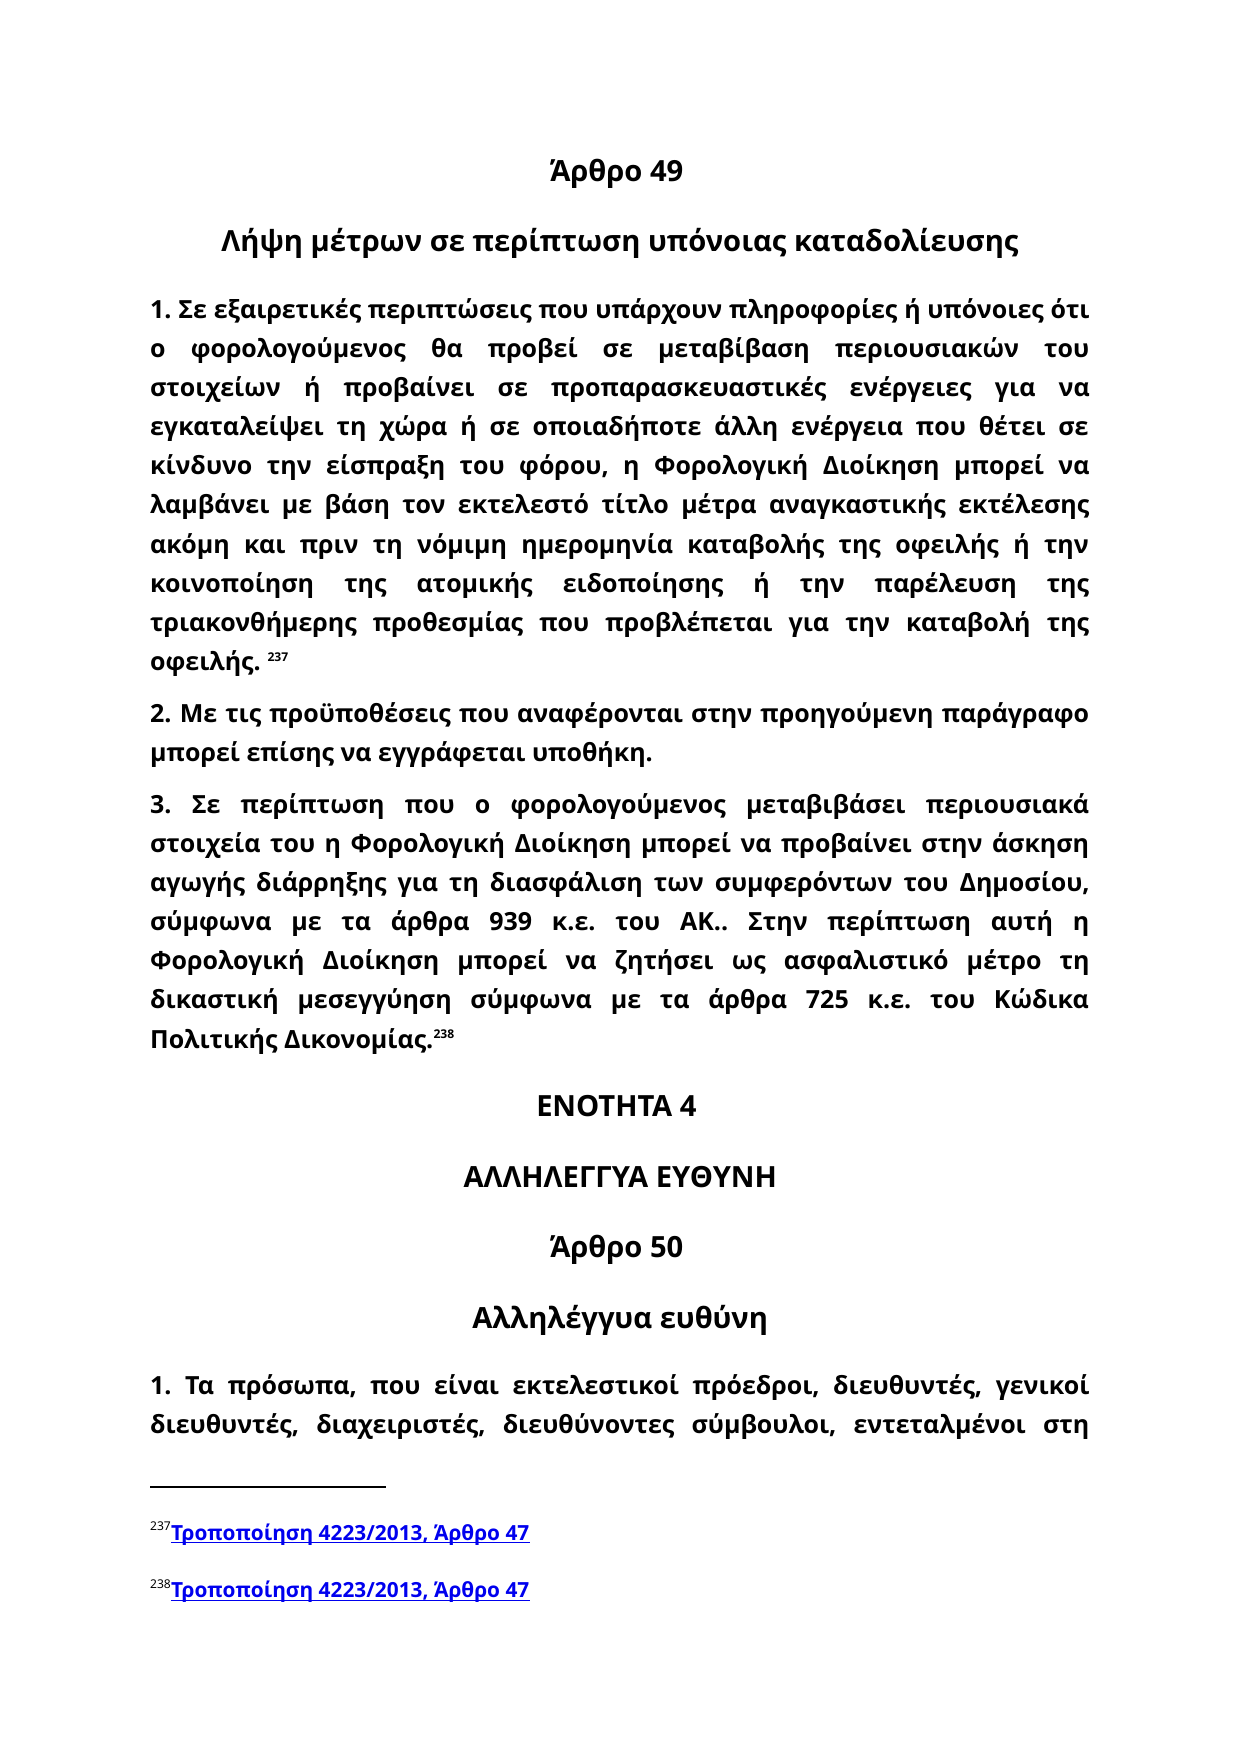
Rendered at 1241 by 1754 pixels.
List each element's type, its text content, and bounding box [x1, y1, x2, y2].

subtitle ΑΛΛΗΛΕΓΓΥΑ ΕΥΘΥΝΗ [150, 1156, 1090, 1196]
subtitle Άρθρο 49 [150, 150, 1090, 190]
text 1. Σε εξαιρετικές περιπτώσεις που υπάρχουν πληροφορίες ή υπόνοιες ότι ο φορολογούμενος θα προβεί σε μεταβίβαση περιουσιακών του στοιχείων ή προβαίνει σε προπαρασκευαστικές ενέργειες για να εγκαταλείψει τη χώρα ή σε οποιαδήποτε άλλη ενέργεια που θέτει σε κίνδυνο την είσπραξη του φόρου, η Φορολογική Διοίκηση μπορεί να λαμβάνει με βάση τον εκτελεστό τίτλο μέτρα αναγκαστικής εκτέλεσης ακόμη και πριν τη νόμιμη ημερομηνία καταβολής της οφειλής ή την κοινοποίηση της ατομικής ειδοποίησης ή την παρέλευση της τριακονθήμερης προθεσμίας που προβλέπεται για την καταβολή της οφειλής. [150, 291, 1090, 678]
text 2. Με τις προϋποθέσεις που αναφέρονται στην προηγούμενη παράγραφο μπορεί επίσης να εγγράφεται υποθήκη. [150, 695, 1090, 769]
subtitle Αλληλέγγυα ευθύνη [150, 1297, 1090, 1337]
text Τροποποίηση 4223/2013, Άρθρο 47 [150, 1518, 1090, 1546]
text 1. Τα πρόσωπα, που είναι εκτελεστικοί πρόεδροι, διευθυντές, γενικοί διευθυντές, διαχειριστές, διευθύνοντες σύμβουλοι, εντεταλμένοι στη [150, 1368, 1090, 1441]
text Τροποποίηση 4223/2013, Άρθρο 47 [150, 1576, 1090, 1604]
subtitle Άρθρο 50 [150, 1227, 1090, 1266]
subtitle ΕΝΟΤΗΤΑ 4 [150, 1085, 1090, 1125]
subtitle Λήψη μέτρων σε περίπτωση υπόνοιας καταδολίευσης [150, 221, 1090, 260]
text 3. Σε περίπτωση που ο φορολογούμενος μεταβιβάσει περιουσιακά στοιχεία του η Φορολογική Διοίκηση μπορεί να προβαίνει στην άσκηση αγωγής διάρρηξης για τη διασφάλιση των συμφερόντων του Δημοσίου, σύμφωνα με τα άρθρα 939 κ.ε. του ΑΚ.. Στην περίπτωση αυτή η Φορολογική Διοίκηση μπορεί να ζητήσει ως ασφαλιστικό μέτρο τη δικαστική μεσεγγύηση σύμφωνα με τα άρθρα 725 κ.ε. του Κώδικα Πολιτικής Δικονομίας. [150, 786, 1090, 1055]
